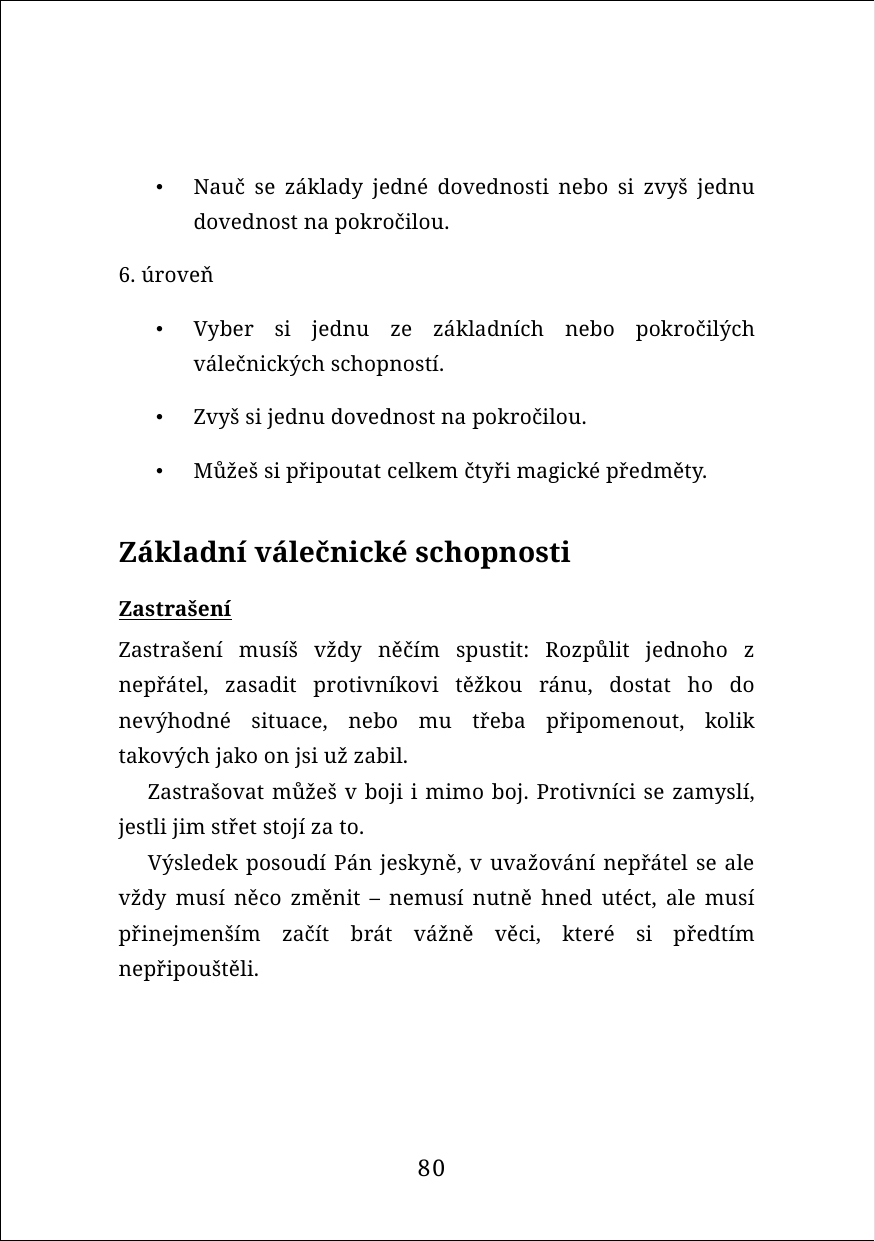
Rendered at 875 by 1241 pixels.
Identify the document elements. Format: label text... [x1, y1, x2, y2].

text 6. úroveň [118, 261, 756, 289]
list Můžeš si připoutat celkem čtyři magické předměty. [156, 456, 756, 484]
subtitle Zastrašení [118, 594, 756, 623]
list Nauč se základy jedné dovednosti nebo si zvyš jednu dovednost na pokročilou. [156, 172, 756, 236]
text Zastrašení musíš vždy něčím spustit: Rozpůlit jednoho z nepřátel, zasadit protivníkovi těžkou ránu, dostat ho do nevýhodné situace, nebo mu třeba připomenout, kolik takových jako on jsi už zabil. Zastrašovat můžeš v boji i mimo boj. Protivníci se zamyslí, jestli jim střet stojí za to. Výsledek posoudí Pán jeskyně, v uvažování nepřátel se ale vždy musí něco změnit – nemusí nutně hned utéct, ale musí přinejmenším začít brát vážně věci, které si předtím nepřipouštěli. [118, 635, 756, 983]
list Vyber si jednu ze základních nebo pokročilých válečnických schopností. [156, 314, 756, 378]
list Zvyš si jednu dovednost na pokročilou. [156, 402, 756, 431]
subtitle Základní válečnické schopnosti [118, 533, 756, 571]
